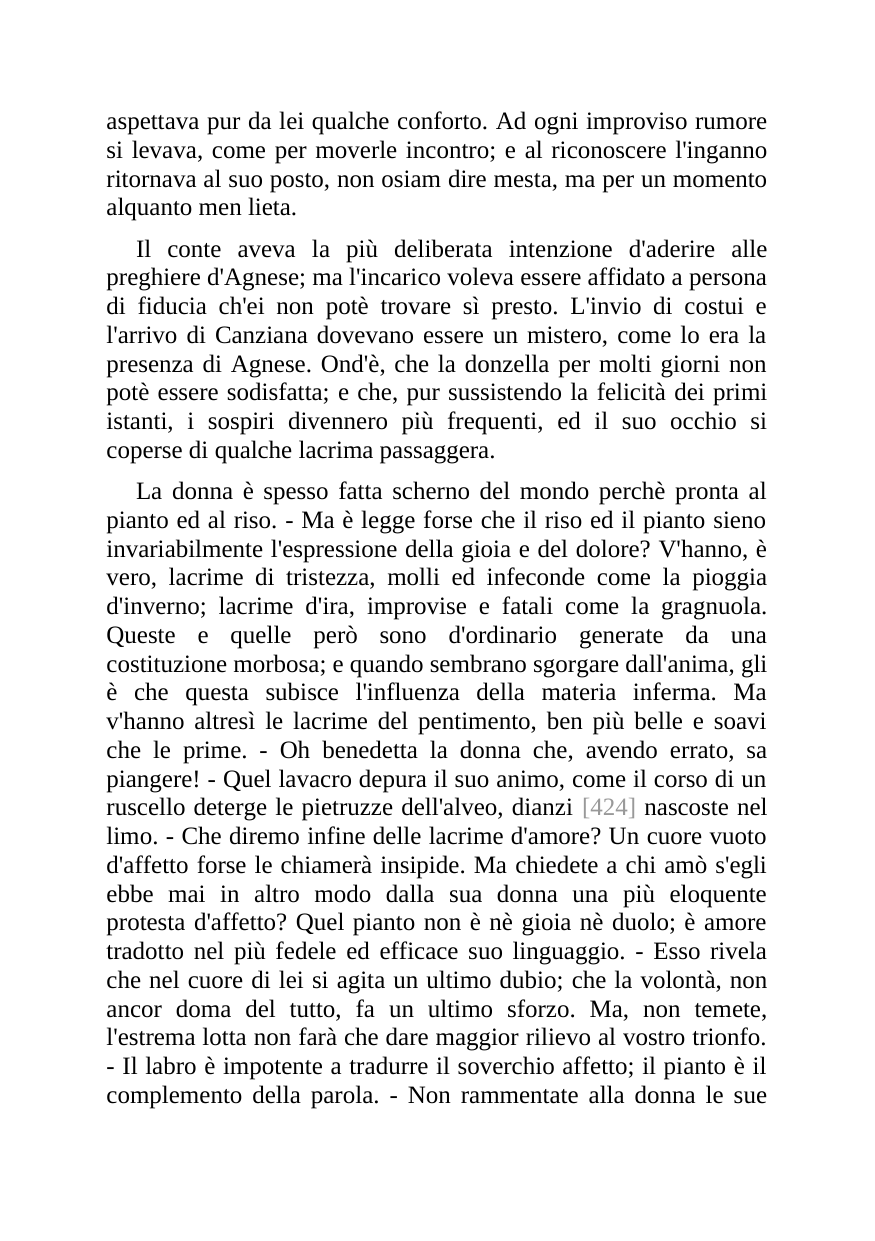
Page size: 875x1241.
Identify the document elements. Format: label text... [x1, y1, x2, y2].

text aspettava pur da lei qualche conforto. Ad ogni improviso rumore si levava, come per moverle incontro; e al riconoscere l'inganno ritornava al suo posto, non osiam dire mesta, ma per un momento alquanto men lieta. [106, 106, 768, 221]
text Il conte aveva la più deliberata intenzione d'aderire alle preghiere d'Agnese; ma l'incarico voleva essere affidato a persona di fiducia ch'ei non potè trovare sì presto. L'invio di costui e l'arrivo di Canziana dovevano essere un mistero, come lo era la presenza di Agnese. Ond'è, che la donzella per molti giorni non potè essere sodisfatta; e che, pur sussistendo la felicità dei primi istanti, i sospiri divennero più frequenti, ed il suo occhio si coperse di qualche lacrima passaggera. [106, 234, 768, 464]
text La donna è spesso fatta scherno del mondo perchè pronta al pianto ed al riso. - Ma è legge forse che il riso ed il pianto sieno invariabilmente l'espressione della gioia e del dolore? V'hanno, è vero, lacrime di tristezza, molli ed infeconde come la pioggia d'inverno; lacrime d'ira, improvise e fatali come la gragnuola. Queste e quelle però sono d'ordinario generate da una costituzione morbosa; e quando sembrano sgorgare dall'anima, gli è che questa subisce l'influenza della materia inferma. Ma v'hanno altresì le lacrime del pentimento, ben più belle e soavi che le prime. - Oh benedetta la donna che, avendo errato, sa piangere! - Quel lavacro depura il suo animo, come il corso di un ruscello deterge le pietruzze dell'alveo, dianzi [424] nascoste nel limo. - Che diremo infine delle lacrime d'amore? Un cuore vuoto d'affetto forse le chiamerà insipide. Ma chiedete a chi amò s'egli ebbe mai in altro modo dalla sua donna una più eloquente protesta d'affetto? Quel pianto non è nè gioia nè duolo; è amore tradotto nel più fedele ed efficace suo linguaggio. - Esso rivela che nel cuore di lei si agita un ultimo dubio; che la volontà, non ancor doma del tutto, fa un ultimo sforzo. Ma, non temete, l'estrema lotta non farà che dare maggior rilievo al vostro trionfo. - Il labro è impotente a tradurre il soverchio affetto; il pianto è il complemento della parola. - Non rammentate alla donna le sue [106, 476, 768, 1109]
